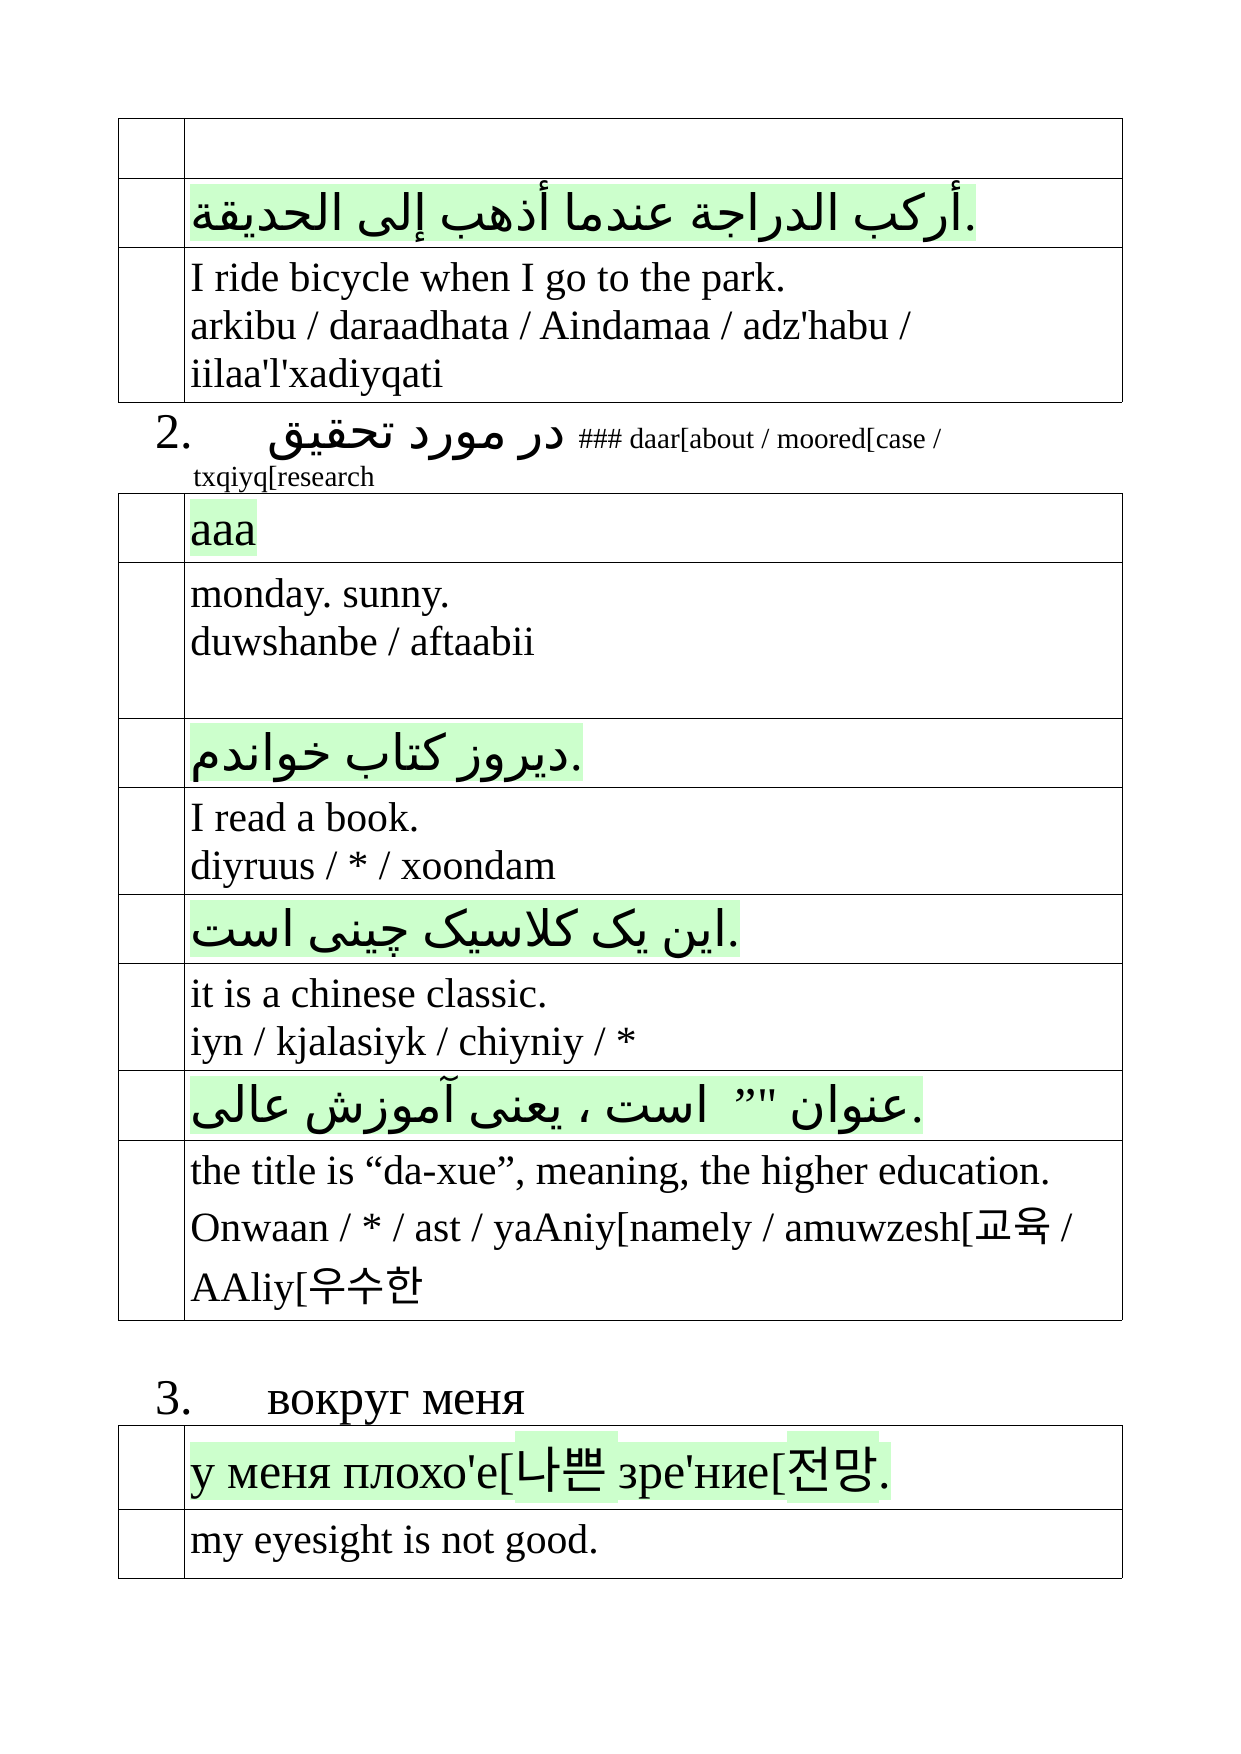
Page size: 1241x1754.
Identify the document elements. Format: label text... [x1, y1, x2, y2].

list در مورد تحقیق ### daar[about / moored[case / txqiyq[research [156, 403, 1122, 493]
table_cell این یک کلاسیک چینی است. [185, 895, 1122, 963]
table_cell [119, 895, 184, 963]
table_cell [119, 1510, 184, 1578]
table_cell the title is “da-xue”, meaning, the higher education. Onwaan / * / ast / yaAniy[namely / amuwzesh[교육 / AAliy[우수한 [185, 1141, 1122, 1319]
table_cell [119, 248, 184, 402]
table_cell [119, 964, 184, 1070]
table_cell I read a book. diyruus / * / xoondam [185, 788, 1122, 894]
table_cell [119, 179, 184, 247]
table_cell [119, 719, 184, 787]
table_header [119, 1426, 184, 1509]
table_header у меня плохо'е[나쁜 зре'ние[전망. [185, 1426, 1122, 1509]
table_header [119, 494, 184, 562]
list вокруг меня [156, 1368, 1122, 1425]
table_cell my eyesight is not good. [185, 1510, 1122, 1578]
table_cell [185, 119, 1122, 178]
table_cell [119, 563, 184, 717]
table_header aaa [185, 494, 1122, 562]
table_cell دیروز کتاب خواندم. [185, 719, 1122, 787]
table_cell [119, 1071, 184, 1139]
table_cell it is a chinese classic. iyn / kjalasiyk / chiyniy / * [185, 964, 1122, 1070]
table_cell monday. sunny. duwshanbe / aftaabii [185, 563, 1122, 717]
table_cell عنوان "” است ، یعنی آموزش عالی. [185, 1071, 1122, 1139]
table_cell [119, 119, 184, 178]
table_cell [119, 1141, 184, 1319]
table_cell أركب الدراجة عندما أذهب إلى الحديقة. [185, 179, 1122, 247]
table_cell [119, 788, 184, 894]
table_cell I ride bicycle when I go to the park. arkibu / daraadhata / Aindamaa / adz'habu / iilaa'l'xadiyqati [185, 248, 1122, 402]
